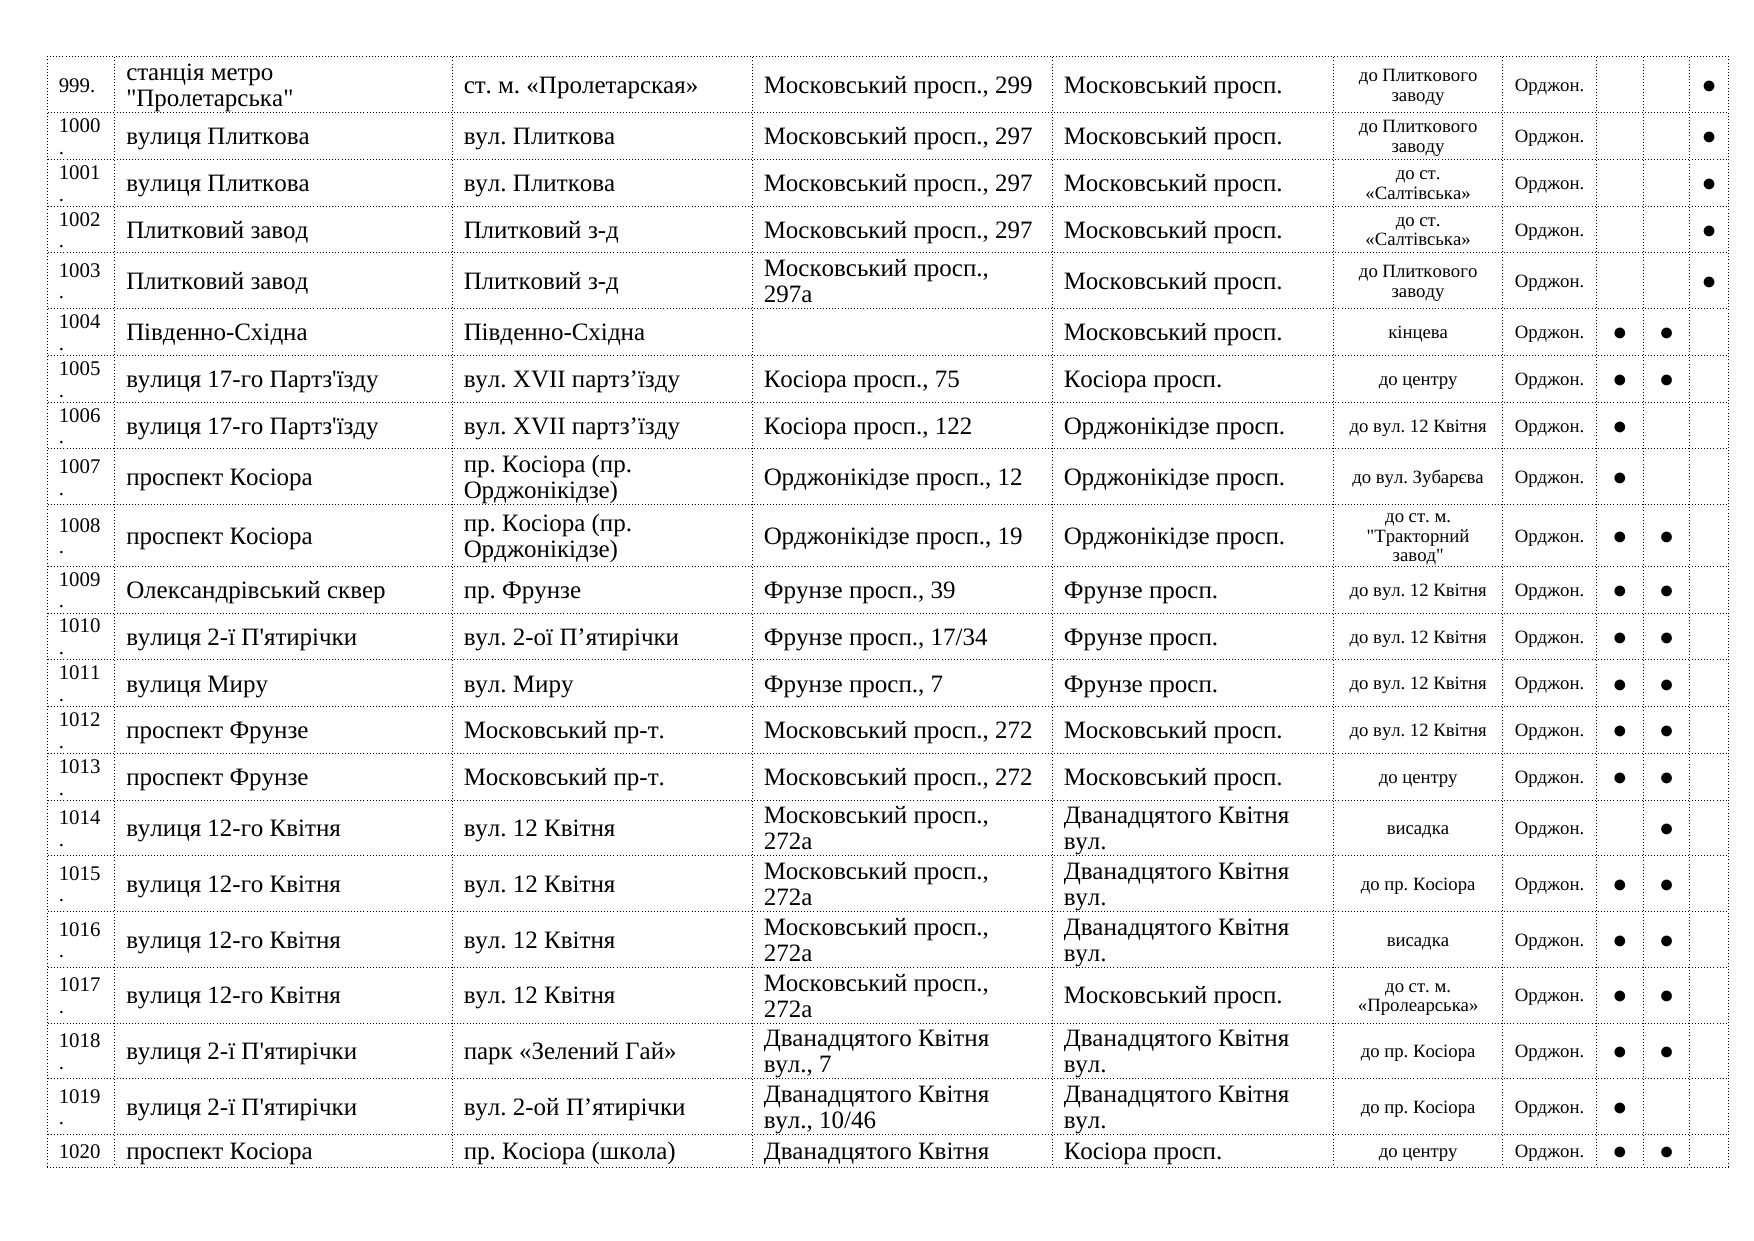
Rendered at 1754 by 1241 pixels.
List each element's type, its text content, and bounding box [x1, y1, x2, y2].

table_cell ● [1643, 504, 1689, 566]
table_cell [47, 355, 115, 402]
table_cell вул. 2-ої П’ятирічки [452, 613, 752, 659]
table_cell Дванадцятого Квітня вул. [1052, 911, 1333, 967]
table_cell Плитковий з-д [452, 206, 752, 252]
table_cell Дванадцятого Квітня [752, 1134, 1052, 1167]
table_cell Дванадцятого Квітня вул. [1052, 1078, 1333, 1134]
table_cell Орджон. [1502, 1134, 1596, 1167]
table_cell Московський просп., 272а [752, 967, 1052, 1022]
table_cell [1643, 1078, 1689, 1134]
table_cell Орджонікідзе просп., 19 [752, 504, 1052, 566]
table_cell Косіора просп., 75 [752, 355, 1052, 402]
table_cell [47, 159, 115, 206]
table_cell [47, 402, 115, 448]
table_cell Південно-Східна [452, 308, 752, 355]
table_cell вул. 2-ой П’ятирічки [452, 1078, 752, 1134]
table_cell [1643, 402, 1689, 448]
table_cell до ст. «Салтівська» [1334, 159, 1502, 206]
table_cell Фрунзе просп., 39 [752, 566, 1052, 612]
table_cell Плитковий завод [115, 206, 452, 252]
table_cell Орджон. [1502, 1078, 1596, 1134]
table_cell до центру [1334, 753, 1502, 799]
table_cell Фрунзе просп., 17/34 [752, 613, 1052, 659]
table_cell ● [1643, 706, 1689, 753]
table_cell Московський просп., 272а [752, 855, 1052, 911]
table_cell Орджонікідзе просп. [1052, 402, 1333, 448]
table_cell ● [1643, 753, 1689, 799]
table_cell вулиця 12-го Квітня [115, 911, 452, 967]
table_cell до ст. «Салтівська» [1334, 206, 1502, 252]
table_cell [1643, 112, 1689, 159]
table_cell [1643, 159, 1689, 206]
table_cell вул. 12 Квітня [452, 967, 752, 1022]
table_cell Орджон. [1502, 56, 1596, 112]
table_cell Московський просп. [1052, 967, 1333, 1022]
table_cell [47, 800, 115, 855]
table_cell Орджон. [1502, 659, 1596, 706]
table_cell вул. 12 Квітня [452, 911, 752, 967]
table_cell [1690, 706, 1728, 753]
table_cell ● [1690, 206, 1728, 252]
table_cell проспект Косіора [115, 1134, 452, 1167]
table_cell [1690, 1134, 1728, 1167]
table_cell вулиця Плиткова [115, 112, 452, 159]
table_cell [1690, 753, 1728, 799]
table_cell [47, 659, 115, 706]
table_cell Фрунзе просп. [1052, 613, 1333, 659]
table_cell вулиця 2-ї П'ятирічки [115, 613, 452, 659]
table_cell Московський просп. [1052, 753, 1333, 799]
table_cell Косіора просп. [1052, 355, 1333, 402]
table_cell [1690, 967, 1728, 1022]
table_cell Московський просп., 297 [752, 112, 1052, 159]
table_cell [47, 308, 115, 355]
table_cell ● [1643, 566, 1689, 612]
table_cell вулиця 12-го Квітня [115, 967, 452, 1022]
table_cell Дванадцятого Квітня вул., 10/46 [752, 1078, 1052, 1134]
table_cell Дванадцятого Квітня вул., 7 [752, 1023, 1052, 1078]
table_cell Московський просп. [1052, 252, 1333, 308]
table_cell [1690, 855, 1728, 911]
table_cell [1690, 566, 1728, 612]
table_cell [47, 967, 115, 1022]
table_cell [1643, 56, 1689, 112]
table_cell проспект Косіора [115, 448, 452, 504]
table_cell [1596, 800, 1643, 855]
table_cell Плитковий з-д [452, 252, 752, 308]
table_cell до Плиткового заводу [1334, 112, 1502, 159]
table_cell [1643, 448, 1689, 504]
table_cell вулиця 12-го Квітня [115, 855, 452, 911]
table_cell Орджон. [1502, 800, 1596, 855]
table_cell Московський просп., 272 [752, 753, 1052, 799]
table_cell до ст. м. "Тракторний завод" [1334, 504, 1502, 566]
table_cell Орджон. [1502, 613, 1596, 659]
table_cell пр. Косіора (школа) [452, 1134, 752, 1167]
table_cell вулиця 12-го Квітня [115, 800, 452, 855]
table_cell [1690, 911, 1728, 967]
table_cell [1596, 56, 1643, 112]
table_cell Московський пр-т. [452, 706, 752, 753]
table_cell вул. XVII партз’їзду [452, 402, 752, 448]
table_cell [1596, 159, 1643, 206]
table_cell Орджонікідзе просп. [1052, 504, 1333, 566]
table_cell ● [1596, 308, 1643, 355]
table_cell ● [1596, 613, 1643, 659]
table_cell [47, 753, 115, 799]
table_cell Фрунзе просп. [1052, 566, 1333, 612]
table_cell Московський просп. [1052, 112, 1333, 159]
table_cell Московський пр-т. [452, 753, 752, 799]
table_cell ● [1596, 448, 1643, 504]
table_cell до пр. Косіора [1334, 1078, 1502, 1134]
table_cell пр. Косіора (пр. Орджонікідзе) [452, 448, 752, 504]
table_cell [47, 566, 115, 612]
table_cell [47, 206, 115, 252]
table_cell кінцева [1334, 308, 1502, 355]
table_cell [1690, 448, 1728, 504]
table_cell Орджон. [1502, 308, 1596, 355]
table_cell Орджон. [1502, 855, 1596, 911]
table_cell до пр. Косіора [1334, 1023, 1502, 1078]
table_cell станція метро "Пролетарська" [115, 56, 452, 112]
table_cell ● [1596, 753, 1643, 799]
table_cell вул. XVII партз’їзду [452, 355, 752, 402]
table_cell ● [1596, 402, 1643, 448]
table_cell Московський просп. [1052, 159, 1333, 206]
table_cell ● [1643, 308, 1689, 355]
table_cell ● [1596, 566, 1643, 612]
table_cell висадка [1334, 911, 1502, 967]
table_cell до вул. 12 Квітня [1334, 566, 1502, 612]
table_cell [1596, 252, 1643, 308]
table_cell до центру [1334, 1134, 1502, 1167]
table_cell Орджонікідзе просп. [1052, 448, 1333, 504]
table_cell Орджон. [1502, 448, 1596, 504]
table_cell ● [1643, 800, 1689, 855]
table_cell Орджон. [1502, 159, 1596, 206]
table_cell Орджон. [1502, 706, 1596, 753]
table_cell Орджон. [1502, 355, 1596, 402]
table_cell Плитковий завод [115, 252, 452, 308]
table_cell Орджон. [1502, 206, 1596, 252]
table_cell вулиця Плиткова [115, 159, 452, 206]
table_cell ● [1643, 1134, 1689, 1167]
table_cell Московський просп., 297а [752, 252, 1052, 308]
table_cell вул. Миру [452, 659, 752, 706]
table_cell ● [1596, 911, 1643, 967]
table_cell ● [1690, 112, 1728, 159]
table_cell до вул. 12 Квітня [1334, 402, 1502, 448]
table_cell Фрунзе просп., 7 [752, 659, 1052, 706]
table_cell Косіора просп., 122 [752, 402, 1052, 448]
table_cell [1643, 252, 1689, 308]
table_cell Московський просп., 299 [752, 56, 1052, 112]
table_cell пр. Фрунзе [452, 566, 752, 612]
table_cell Московський просп. [1052, 206, 1333, 252]
table_cell ● [1690, 252, 1728, 308]
table_cell [47, 252, 115, 308]
table_cell [1690, 402, 1728, 448]
table_cell Орджон. [1502, 1023, 1596, 1078]
table_cell Південно-Східна [115, 308, 452, 355]
table_cell до Плиткового заводу [1334, 56, 1502, 112]
table_cell Олександрівський сквер [115, 566, 452, 612]
table_cell вулиця 17-го Партз'їзду [115, 402, 452, 448]
table_cell вул. 12 Квітня [452, 800, 752, 855]
table_cell парк «Зелений Гай» [452, 1023, 752, 1078]
table_cell Московський просп., 272а [752, 800, 1052, 855]
table_cell Орджон. [1502, 402, 1596, 448]
table_cell проспект Косіора [115, 504, 452, 566]
table_cell [1643, 206, 1689, 252]
table_cell ст. м. «Пролетарская» [452, 56, 752, 112]
table_cell ● [1643, 967, 1689, 1022]
table_cell Дванадцятого Квітня вул. [1052, 1023, 1333, 1078]
table_cell вулиця 17-го Партз'їзду [115, 355, 452, 402]
table_cell Орджон. [1502, 967, 1596, 1022]
table_cell Московський просп., 297 [752, 206, 1052, 252]
table_cell ● [1690, 159, 1728, 206]
table_cell ● [1643, 1023, 1689, 1078]
table_cell [1690, 800, 1728, 855]
table_cell ● [1596, 659, 1643, 706]
table_cell [47, 504, 115, 566]
table_cell [1690, 504, 1728, 566]
table_cell до пр. Косіора [1334, 855, 1502, 911]
table_cell ● [1643, 659, 1689, 706]
table_cell ● [1643, 855, 1689, 911]
table_cell вулиця 2-ї П'ятирічки [115, 1078, 452, 1134]
table_cell пр. Косіора (пр. Орджонікідзе) [452, 504, 752, 566]
table_cell до вул. 12 Квітня [1334, 706, 1502, 753]
table_cell вулиця Миру [115, 659, 452, 706]
table_cell [1690, 355, 1728, 402]
table_cell [47, 1078, 115, 1134]
table_cell до ст. м. «Пролеарська» [1334, 967, 1502, 1022]
table_cell ● [1596, 1078, 1643, 1134]
table_cell Фрунзе просп. [1052, 659, 1333, 706]
table_cell вул. 12 Квітня [452, 855, 752, 911]
table_cell Орджон. [1502, 911, 1596, 967]
table_cell до вул. Зубарєва [1334, 448, 1502, 504]
table_cell [1596, 206, 1643, 252]
table_cell Московський просп. [1052, 56, 1333, 112]
table_cell Дванадцятого Квітня вул. [1052, 800, 1333, 855]
table_cell [47, 613, 115, 659]
table_cell [47, 855, 115, 911]
table_cell [752, 308, 1052, 355]
table_cell ● [1596, 967, 1643, 1022]
table_cell [47, 448, 115, 504]
table_cell висадка [1334, 800, 1502, 855]
table_cell вулиця 2-ї П'ятирічки [115, 1023, 452, 1078]
table_cell Московський просп. [1052, 308, 1333, 355]
table_cell ● [1596, 355, 1643, 402]
table_cell ● [1596, 504, 1643, 566]
table_cell ● [1596, 1023, 1643, 1078]
table_cell Московський просп., 272 [752, 706, 1052, 753]
table_cell Орджон. [1502, 252, 1596, 308]
table_cell [47, 1023, 115, 1078]
table_cell Московський просп., 272а [752, 911, 1052, 967]
table_cell [1690, 1078, 1728, 1134]
table_cell ● [1643, 911, 1689, 967]
table_cell вул. Плиткова [452, 159, 752, 206]
table_cell проспект Фрунзе [115, 706, 452, 753]
table_cell Московський просп., 297 [752, 159, 1052, 206]
table_cell [47, 56, 115, 112]
table_cell ● [1643, 613, 1689, 659]
table_cell проспект Фрунзе [115, 753, 452, 799]
table_cell [1596, 112, 1643, 159]
table_cell ● [1643, 355, 1689, 402]
table_cell Орджонікідзе просп., 12 [752, 448, 1052, 504]
table_cell [1690, 659, 1728, 706]
table_cell [47, 1134, 115, 1167]
table_cell до центру [1334, 355, 1502, 402]
table_cell Московський просп. [1052, 706, 1333, 753]
table_cell [1690, 308, 1728, 355]
table_cell Косіора просп. [1052, 1134, 1333, 1167]
table_cell ● [1596, 1134, 1643, 1167]
table_cell [47, 911, 115, 967]
table_cell Орджон. [1502, 504, 1596, 566]
table_cell ● [1690, 56, 1728, 112]
table_cell ● [1596, 855, 1643, 911]
table_cell Дванадцятого Квітня вул. [1052, 855, 1333, 911]
table_cell [1690, 613, 1728, 659]
table_cell до вул. 12 Квітня [1334, 613, 1502, 659]
table_cell [1690, 1023, 1728, 1078]
table_cell Орджон. [1502, 112, 1596, 159]
table_cell Орджон. [1502, 566, 1596, 612]
table_cell до Плиткового заводу [1334, 252, 1502, 308]
table_cell до вул. 12 Квітня [1334, 659, 1502, 706]
table_cell вул. Плиткова [452, 112, 752, 159]
table_cell [47, 112, 115, 159]
table_cell Орджон. [1502, 753, 1596, 799]
table_cell ● [1596, 706, 1643, 753]
table_cell [47, 706, 115, 753]
